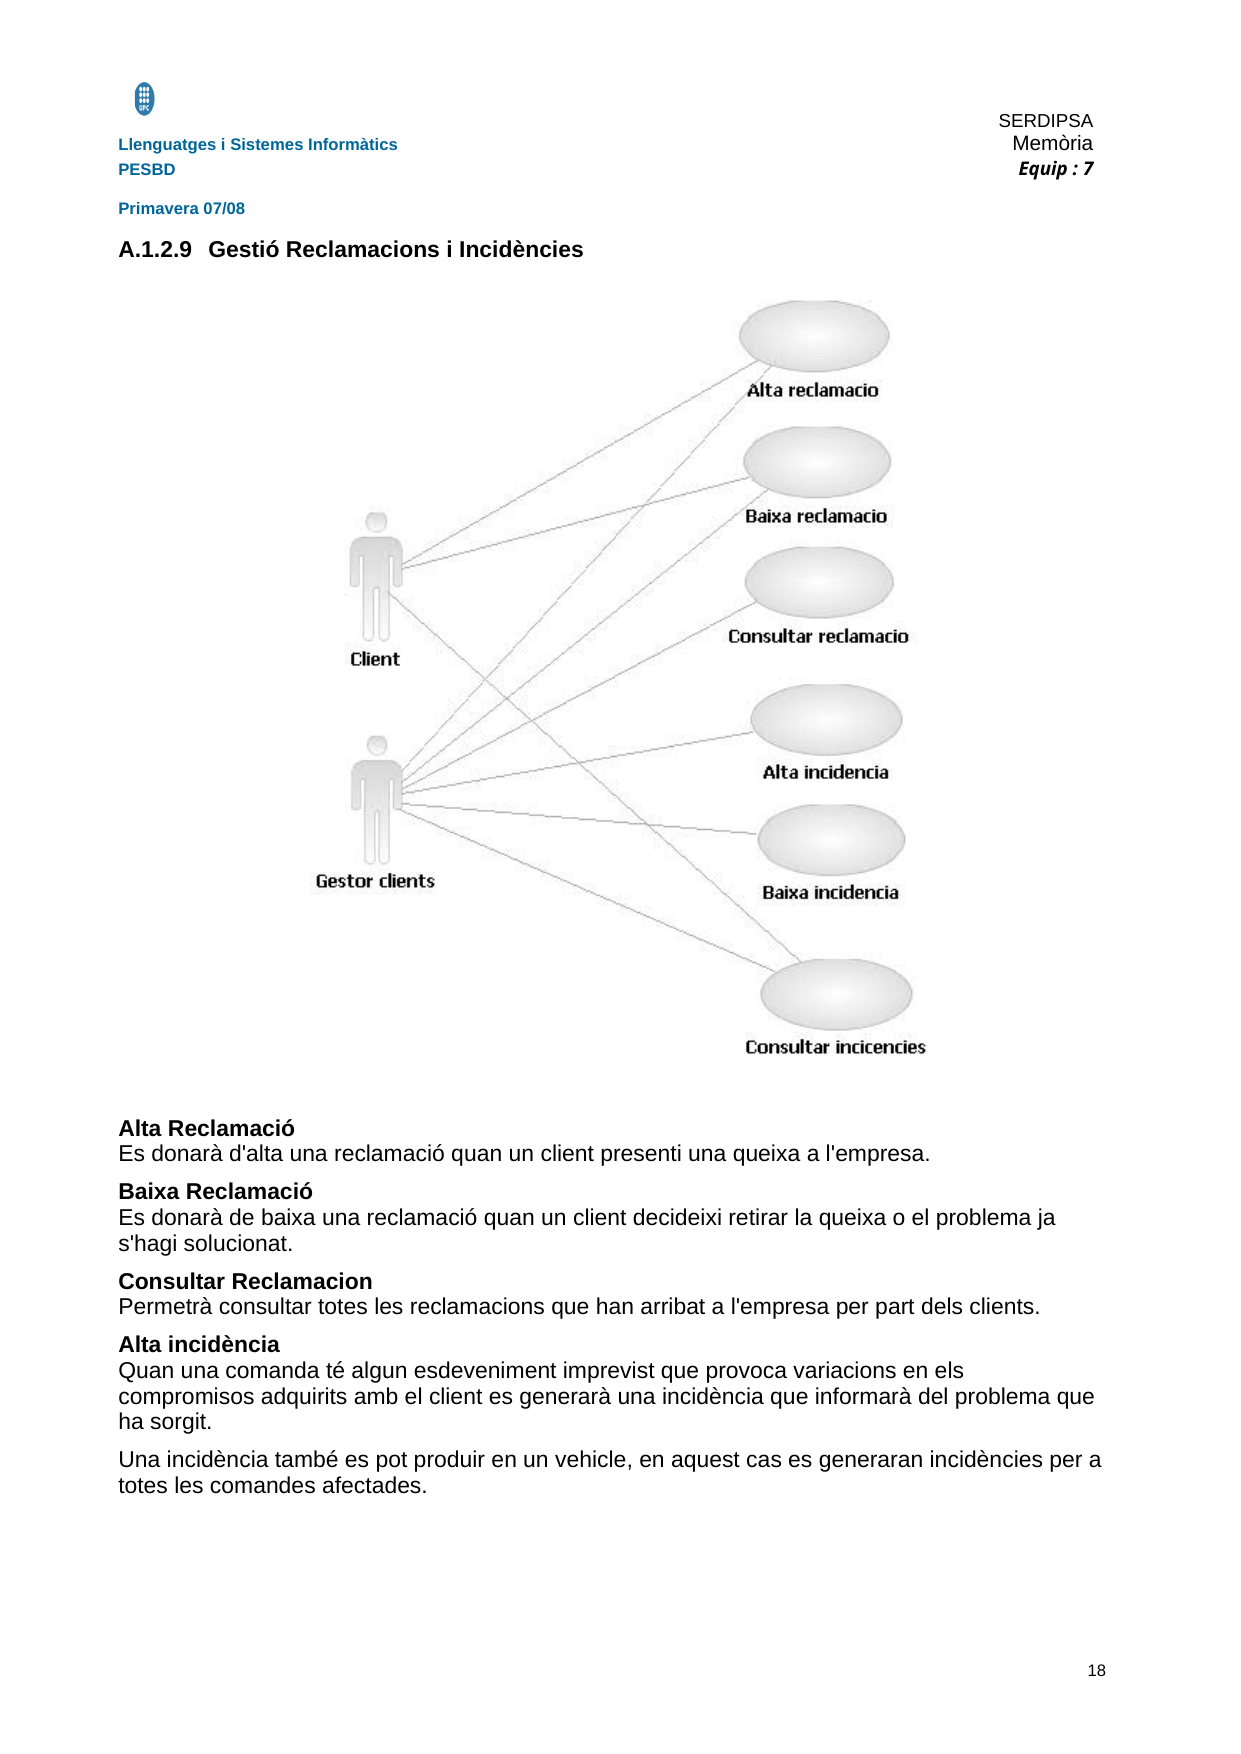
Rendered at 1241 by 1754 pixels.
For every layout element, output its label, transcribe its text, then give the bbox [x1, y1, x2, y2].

subtitle Baixa Reclamació [118, 1179, 1106, 1205]
text Permetrà consultar totes les reclamacions que han arribat a l'empresa per part dels clients. [118, 1294, 1106, 1320]
text Es donarà d'alta una reclamació quan un client presenti una queixa a l'empresa. [118, 1141, 1106, 1167]
text Una incidència també es pot produir en un vehicle, en aquest cas es generaran incidències per a totes les comandes afectades. [118, 1447, 1106, 1498]
subtitle Alta incidència [118, 1332, 1106, 1358]
picture [287, 288, 957, 1078]
text Quan una comanda té algun esdeveniment imprevist que provoca variacions en els compromisos adquirits amb el client es generarà una incidència que informarà del problema que ha sorgit. [118, 1358, 1106, 1435]
subtitle Gestió Reclamacions i Incidències [118, 236, 1106, 262]
text Es donarà de baixa una reclamació quan un client decideixi retirar la queixa o el problema ja s'hagi solucionat. [118, 1205, 1106, 1256]
subtitle Consultar Reclamacion [118, 1268, 1106, 1294]
subtitle Alta Reclamació [118, 1115, 1106, 1141]
